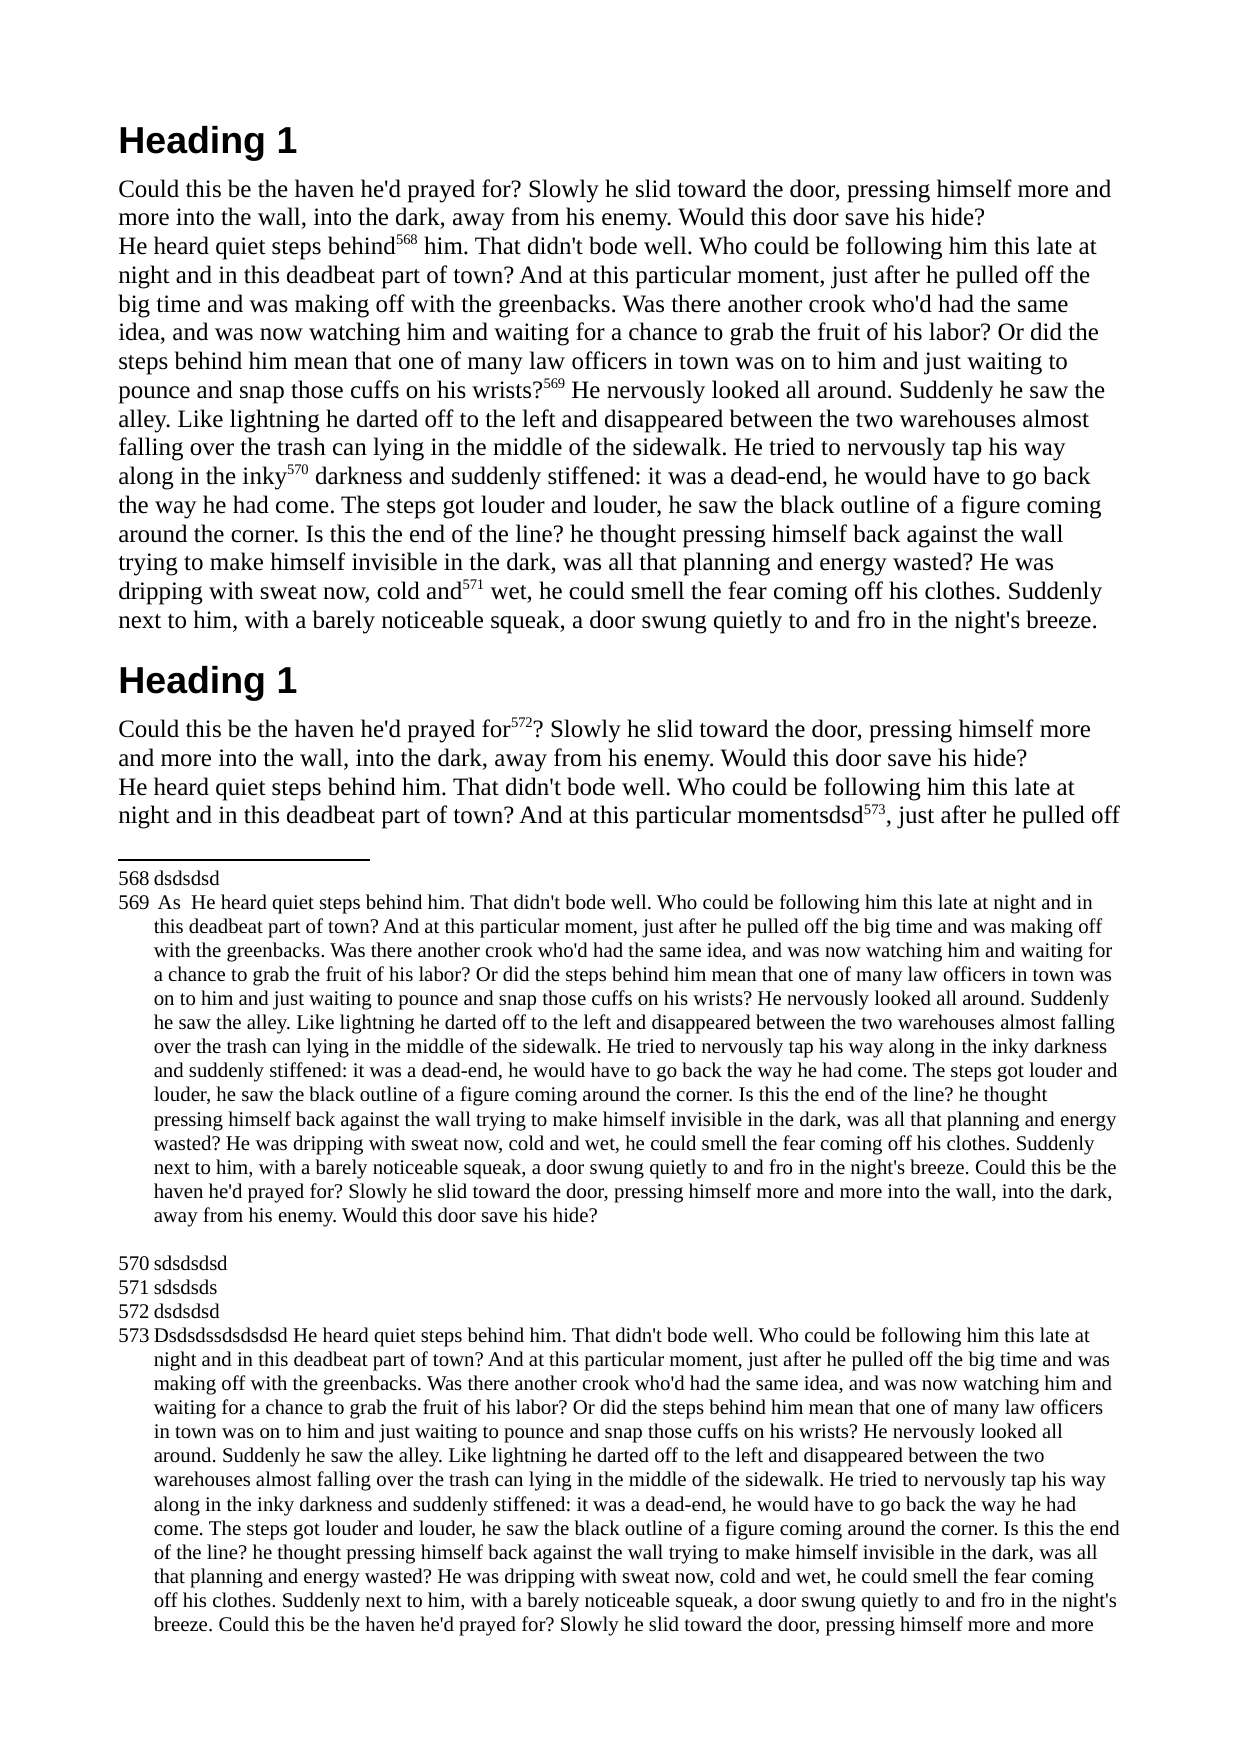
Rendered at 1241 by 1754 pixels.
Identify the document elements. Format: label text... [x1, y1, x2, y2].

text Dsdsdssdsdsdsd He heard quiet steps behind him. That didn't bode well. Who could be following him this late at night and in this deadbeat part of town? And at this particular moment, just after he pulled off the big time and was making off with the greenbacks. Was there another crook who'd had the same idea, and was now watching him and waiting for a chance to grab the fruit of his labor? Or did the steps behind him mean that one of many law officers in town was on to him and just waiting to pounce and snap those cuffs on his wrists? He nervously looked all around. Suddenly he saw the alley. Like lightning he darted off to the left and disappeared between the two warehouses almost falling over the trash can lying in the middle of the sidewalk. He tried to nervously tap his way along in the inky darkness and suddenly stiffened: it was a dead-end, he would have to go back the way he had come. The steps got louder and louder, he saw the black outline of a figure coming around the corner. Is this the end of the line? he thought pressing himself back against the wall trying to make himself invisible in the dark, was all that planning and energy wasted? He was dripping with sweat now, cold and wet, he could smell the fear coming off his clothes. Suddenly next to him, with a barely noticeable squeak, a door swung quietly to and fro in the night's breeze. Could this be the haven he'd prayed for? Slowly he slid toward the door, pressing himself more and more [118, 1323, 1122, 1636]
text He heard quiet steps behind him. That didn't bode well. Who could be following him this late at night and in this deadbeat part of town? And at this particular momentsdsd, just after he pulled off [118, 772, 1122, 829]
text Could this be the haven he'd prayed for? Slowly he slid toward the door, pressing himself more and more into the wall, into the dark, away from his enemy. Would this door save his hide? [118, 714, 1122, 772]
subtitle Heading 1 [118, 659, 1122, 702]
text He heard quiet steps behind him. That didn't bode well. Who could be following him this late at night and in this deadbeat part of town? And at this particular moment, just after he pulled off the big time and was making off with the greenbacks. Was there another crook who'd had the same idea, and was now watching him and waiting for a chance to grab the fruit of his labor? Or did the steps behind him mean that one of many law officers in town was on to him and just waiting to pounce and snap those cuffs on his wrists? He nervously looked all around. Suddenly he saw the alley. Like lightning he darted off to the left and disappeared between the two warehouses almost falling over the trash can lying in the middle of the sidewalk. He tried to nervously tap his way along in the inky darkness and suddenly stiffened: it was a dead-end, he would have to go back the way he had come. The steps got louder and louder, he saw the black outline of a figure coming around the corner. Is this the end of the line? he thought pressing himself back against the wall trying to make himself invisible in the dark, was all that planning and energy wasted? He was dripping with sweat now, cold and wet, he could smell the fear coming off his clothes. Suddenly next to him, with a barely noticeable squeak, a door swung quietly to and fro in the night's breeze. [118, 231, 1122, 634]
text sdsdsds [118, 1275, 1122, 1299]
subtitle Heading 1 [118, 118, 1122, 161]
text dsdsdsd [118, 1299, 1122, 1323]
text sdsdsdsd [118, 1251, 1122, 1275]
text Could this be the haven he'd prayed for? Slowly he slid toward the door, pressing himself more and more into the wall, into the dark, away from his enemy. Would this door save his hide? [118, 174, 1122, 231]
text As He heard quiet steps behind him. That didn't bode well. Who could be following him this late at night and in this deadbeat part of town? And at this particular moment, just after he pulled off the big time and was making off with the greenbacks. Was there another crook who'd had the same idea, and was now watching him and waiting for a chance to grab the fruit of his labor? Or did the steps behind him mean that one of many law officers in town was on to him and just waiting to pounce and snap those cuffs on his wrists? He nervously looked all around. Suddenly he saw the alley. Like lightning he darted off to the left and disappeared between the two warehouses almost falling over the trash can lying in the middle of the sidewalk. He tried to nervously tap his way along in the inky darkness and suddenly stiffened: it was a dead-end, he would have to go back the way he had come. The steps got louder and louder, he saw the black outline of a figure coming around the corner. Is this the end of the line? he thought pressing himself back against the wall trying to make himself invisible in the dark, was all that planning and energy wasted? He was dripping with sweat now, cold and wet, he could smell the fear coming off his clothes. Suddenly next to him, with a barely noticeable squeak, a door swung quietly to and fro in the night's breeze. Could this be the haven he'd prayed for? Slowly he slid toward the door, pressing himself more and more into the wall, into the dark, away from his enemy. Would this door save his hide? [118, 890, 1122, 1227]
text dsdsdsd [118, 866, 1122, 890]
